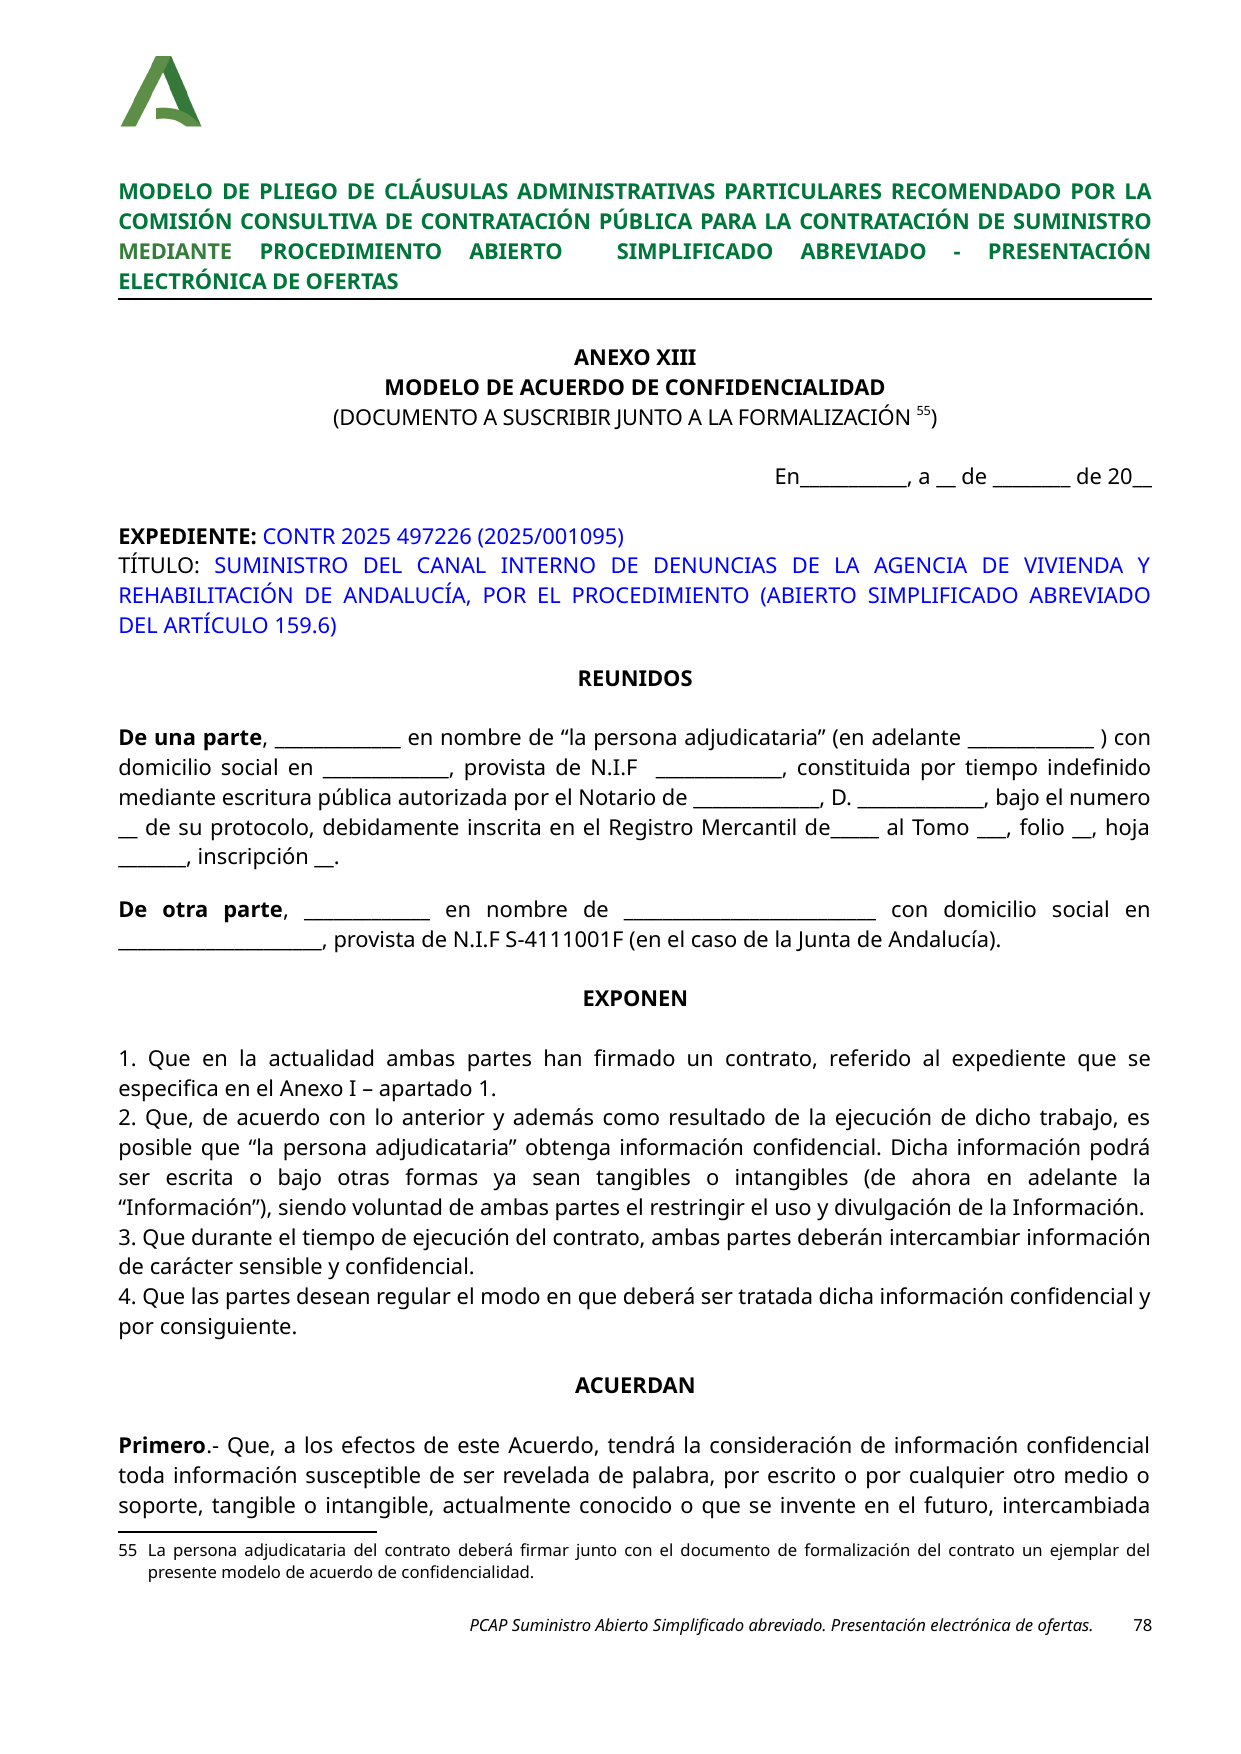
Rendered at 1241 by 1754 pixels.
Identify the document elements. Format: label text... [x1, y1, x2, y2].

text En___________, a __ de ________ de 20__ [118, 461, 1152, 491]
text Primero.- Que, a los efectos de este Acuerdo, tendrá la consideración de información confidencial toda información susceptible de ser revelada de palabra, por escrito o por cualquier otro medio o soporte, tangible o intangible, actualmente conocido o que se invente en el futuro, intercambiada [118, 1430, 1152, 1519]
text 3. Que durante el tiempo de ejecución del contrato, ambas partes deberán intercambiar información de carácter sensible y confidencial. [118, 1222, 1152, 1281]
text De una parte, _____________ en nombre de “la persona adjudicataria” (en adelante _____________ ) con domicilio social en _____________, provista de N.I.F _____________, constituida por tiempo indefinido mediante escritura pública autorizada por el Notario de _____________, D. _____________, bajo el numero __ de su protocolo, debidamente inscrita en el Registro Mercantil de_____ al Tomo ___, folio __, hoja _______, inscripción __. [118, 722, 1152, 871]
text 2. Que, de acuerdo con lo anterior y además como resultado de la ejecución de dicho trabajo, es posible que “la persona adjudicataria” obtenga información confidencial. Dicha información podrá ser escrita o bajo otras formas ya sean tangibles o intangibles (de ahora en adelante la “Información”), siendo voluntad de ambas partes el restringir el uso y divulgación de la Información. [118, 1102, 1152, 1222]
text ACUERDAN [118, 1371, 1152, 1400]
text MODELO DE PLIEGO DE CLÁUSULAS ADMINISTRATIVAS PARTICULARES RECOMENDADO POR LA COMISIÓN CONSULTIVA DE CONTRATACIÓN PÚBLICA PARA LA CONTRATACIÓN DE SUMINISTRO MEDIANTE PROCEDIMIENTO ABIERTO SIMPLIFICADO ABREVIADO - PRESENTACIÓN ELECTRÓNICA DE OFERTAS [118, 176, 1152, 298]
text (DOCUMENTO A SUSCRIBIR JUNTO A LA FORMALIZACIÓN ) [118, 402, 1152, 431]
text 4. Que las partes desean regular el modo en que deberá ser tratada dicha información confidencial y por consiguiente. [118, 1281, 1152, 1341]
text ANEXO XIII [118, 342, 1152, 372]
text 1. Que en la actualidad ambas partes han firmado un contrato, referido al expediente que se especifica en el Anexo I – apartado 1. [118, 1043, 1152, 1102]
text De otra parte, _____________ en nombre de __________________________ con domicilio social en _____________________, provista de N.I.F S-4111001F (en el caso de la Junta de Andalucía). [118, 894, 1152, 953]
text EXPONEN [118, 983, 1152, 1013]
text La persona adjudicataria del contrato deberá firmar junto con el documento de formalización del contrato un ejemplar del presente modelo de acuerdo de confidencialidad. [118, 1538, 1152, 1584]
text EXPEDIENTE: CONTR 2025 497226 (2025/001095) [118, 521, 1152, 551]
picture [116, 52, 205, 131]
text TÍTULO: SUMINISTRO DEL CANAL INTERNO DE DENUNCIAS DE LA AGENCIA DE VIVIENDA Y REHABILITACIÓN DE ANDALUCÍA, POR EL PROCEDIMIENTO (ABIERTO SIMPLIFICADO ABREVIADO DEL ARTÍCULO 159.6) [118, 551, 1152, 640]
text REUNIDOS [118, 663, 1152, 692]
text MODELO DE ACUERDO DE CONFIDENCIALIDAD [118, 372, 1152, 402]
